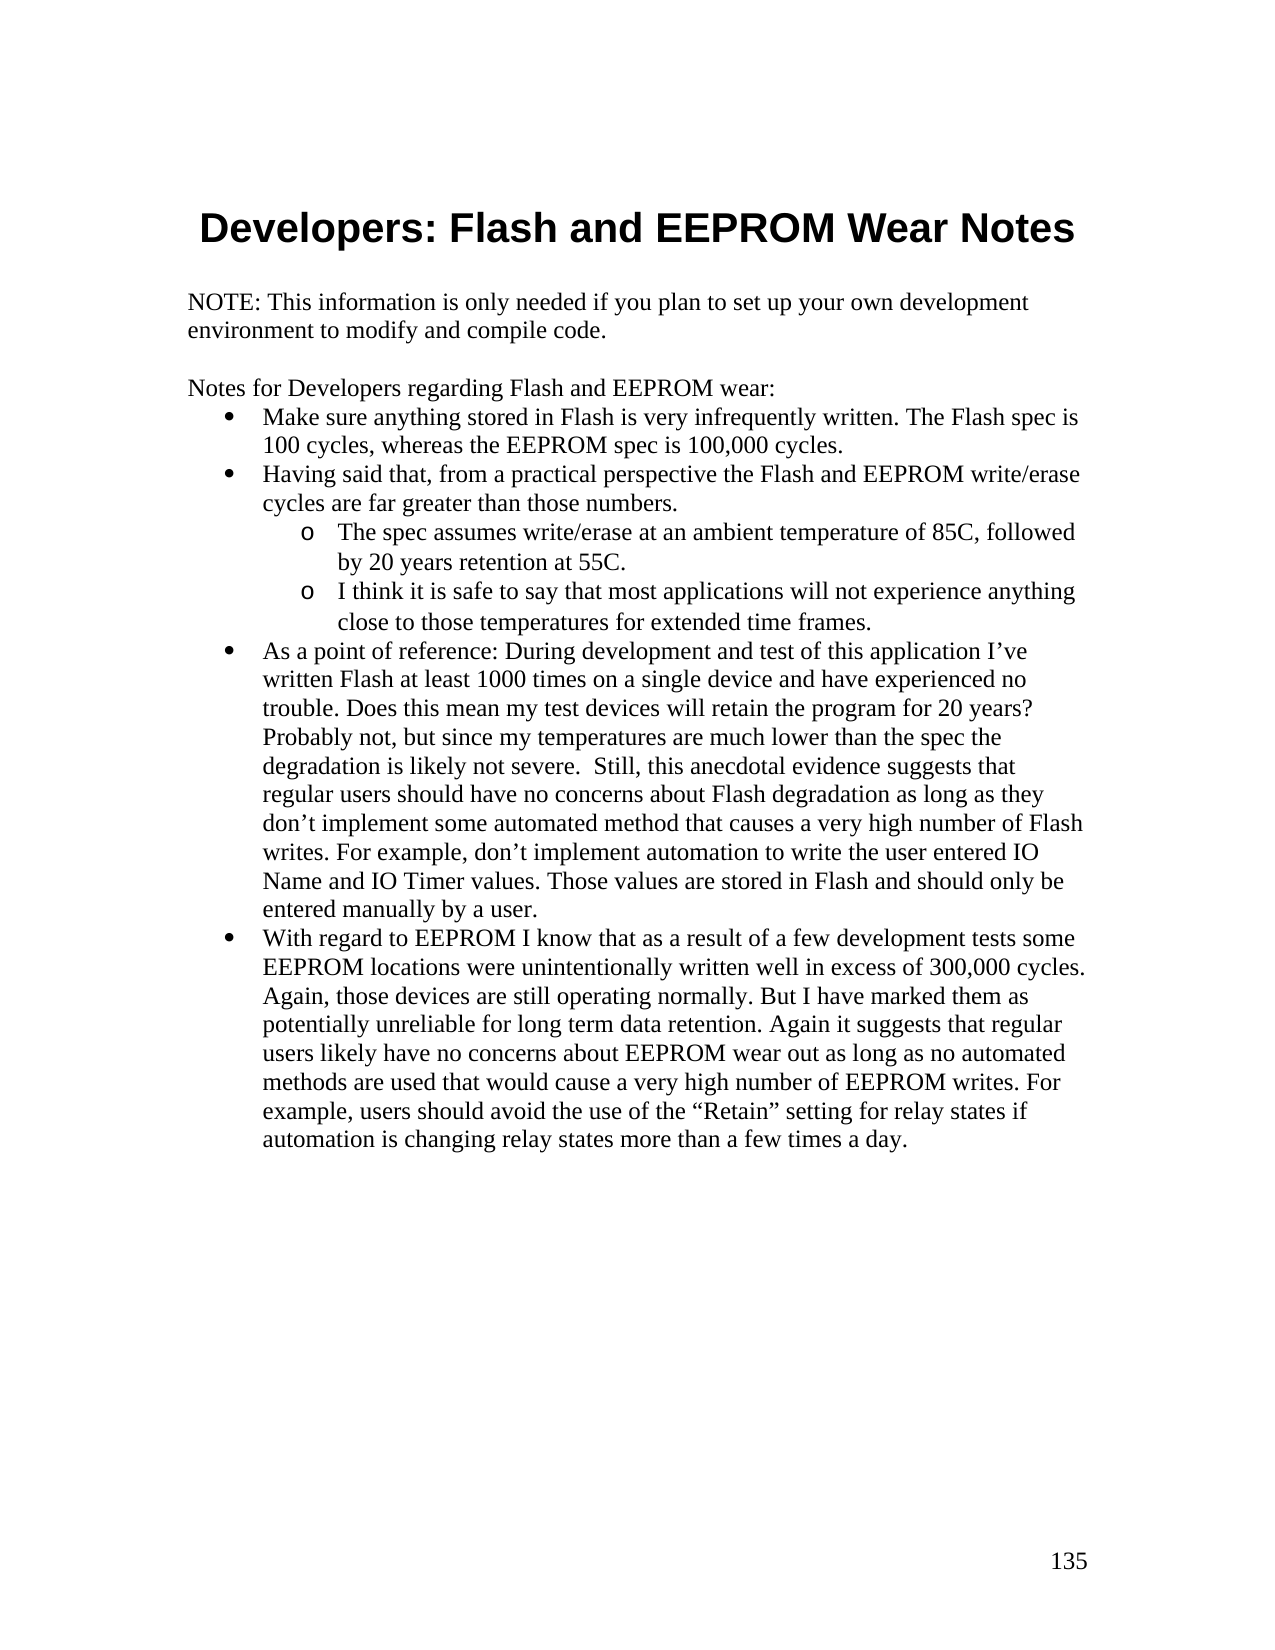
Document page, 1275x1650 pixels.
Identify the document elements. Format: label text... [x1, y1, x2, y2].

list I think it is safe to say that most applications will not experience anything close to those temperatures for extended time frames. [300, 576, 1087, 636]
list The spec assumes write/erase at an ambient temperature of 85C, followed by 20 years retention at 55C. [300, 517, 1087, 576]
list With regard to EEPROM I know that as a result of a few development tests some EEPROM locations were unintentionally written well in excess of 300,000 cycles. Again, those devices are still operating normally. But I have marked them as potentially unreliable for long term data retention. Again it suggests that regular users likely have no concerns about EEPROM wear out as long as no automated methods are used that would cause a very high number of EEPROM writes. For example, users should avoid the use of the “Retain” setting for relay states if automation is changing relay states more than a few times a day. [225, 923, 1087, 1153]
list Having said that, from a practical perspective the Flash and EEPROM write/erase cycles are far greater than those numbers. [225, 459, 1087, 517]
text NOTE: This information is only needed if you plan to set up your own development environment to modify and compile code. [187, 287, 1087, 344]
list Make sure anything stored in Flash is very infrequently written. The Flash spec is 100 cycles, whereas the EEPROM spec is 100,000 cycles. [225, 402, 1087, 459]
list As a point of reference: During development and test of this application I’ve written Flash at least 1000 times on a single device and have experienced no trouble. Does this mean my test devices will retain the program for 20 years? Probably not, but since my temperatures are much lower than the spec the degradation is likely not severe. Still, this anecdotal evidence suggests that regular users should have no concerns about Flash degradation as long as they don’t implement some automated method that causes a very high number of Flash writes. For example, don’t implement automation to write the user entered IO Name and IO Timer values. Those values are stored in Flash and should only be entered manually by a user. [225, 636, 1087, 923]
subtitle Developers: Flash and EEPROM Wear Notes [187, 204, 1087, 252]
text Notes for Developers regarding Flash and EEPROM wear: [187, 373, 1087, 402]
